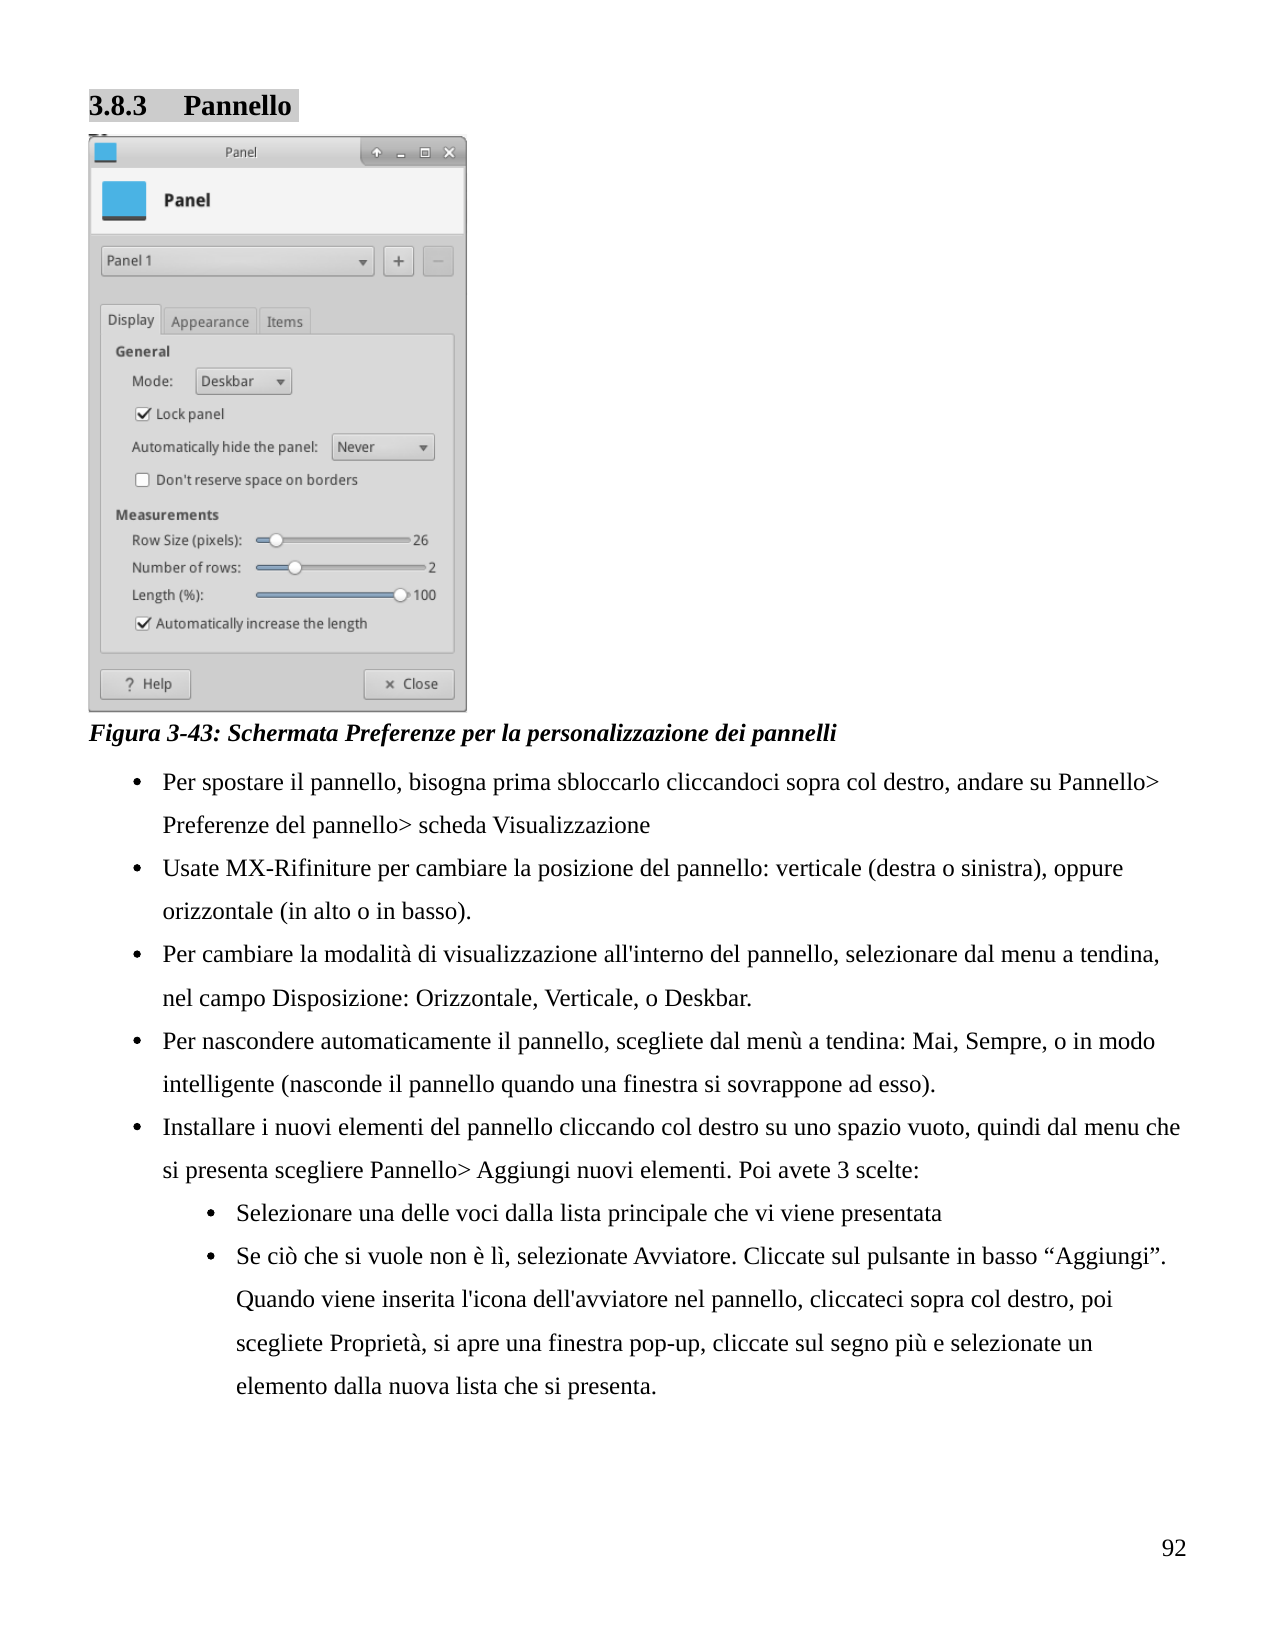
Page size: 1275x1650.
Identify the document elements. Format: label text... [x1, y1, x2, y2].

list Per spostare il pannello, bisogna prima sbloccarlo cliccandoci sopra col destro, andare su Pannello> Preferenze del pannello> scheda Visualizzazione [133, 767, 1186, 839]
list Selezionare una delle voci dalla lista principale che vi viene presentata [206, 1198, 1186, 1227]
list Per cambiare la modalità di visualizzazione all'interno del pannello, selezionare dal menu a tendina, nel campo Disposizione: Orizzontale, Verticale, o Deskbar. [133, 939, 1186, 1011]
picture [88, 134, 468, 713]
subtitle 3.8.3 Pannello [88, 88, 1186, 122]
text Figura 3-43: Schermata Preferenze per la personalizzazione dei pannelli [88, 718, 1186, 747]
list Per nascondere automaticamente il pannello, scegliete dal menù a tendina: Mai, Sempre, o in modo intelligente (nasconde il pannello quando una finestra si sovrappone ad esso). [133, 1026, 1186, 1098]
list Usate MX-Rifiniture per cambiare la posizione del pannello: verticale (destra o sinistra), oppure orizzontale (in alto o in basso). [133, 853, 1186, 925]
list Se ciò che si vuole non è lì, selezionate Avviatore. Cliccate sul pulsante in basso “Aggiungi”. Quando viene inserita l'icona dell'avviatore nel pannello, cliccateci sopra col destro, poi scegliete Proprietà, si apre una finestra pop-up, cliccate sul segno più e selezionate un elemento dalla nuova lista che si presenta. [206, 1241, 1186, 1399]
list Installare i nuovi elementi del pannello cliccando col destro su uno spazio vuoto, quindi dal menu che si presenta scegliere Pannello> Aggiungi nuovi elementi. Poi avete 3 scelte: [133, 1112, 1186, 1184]
